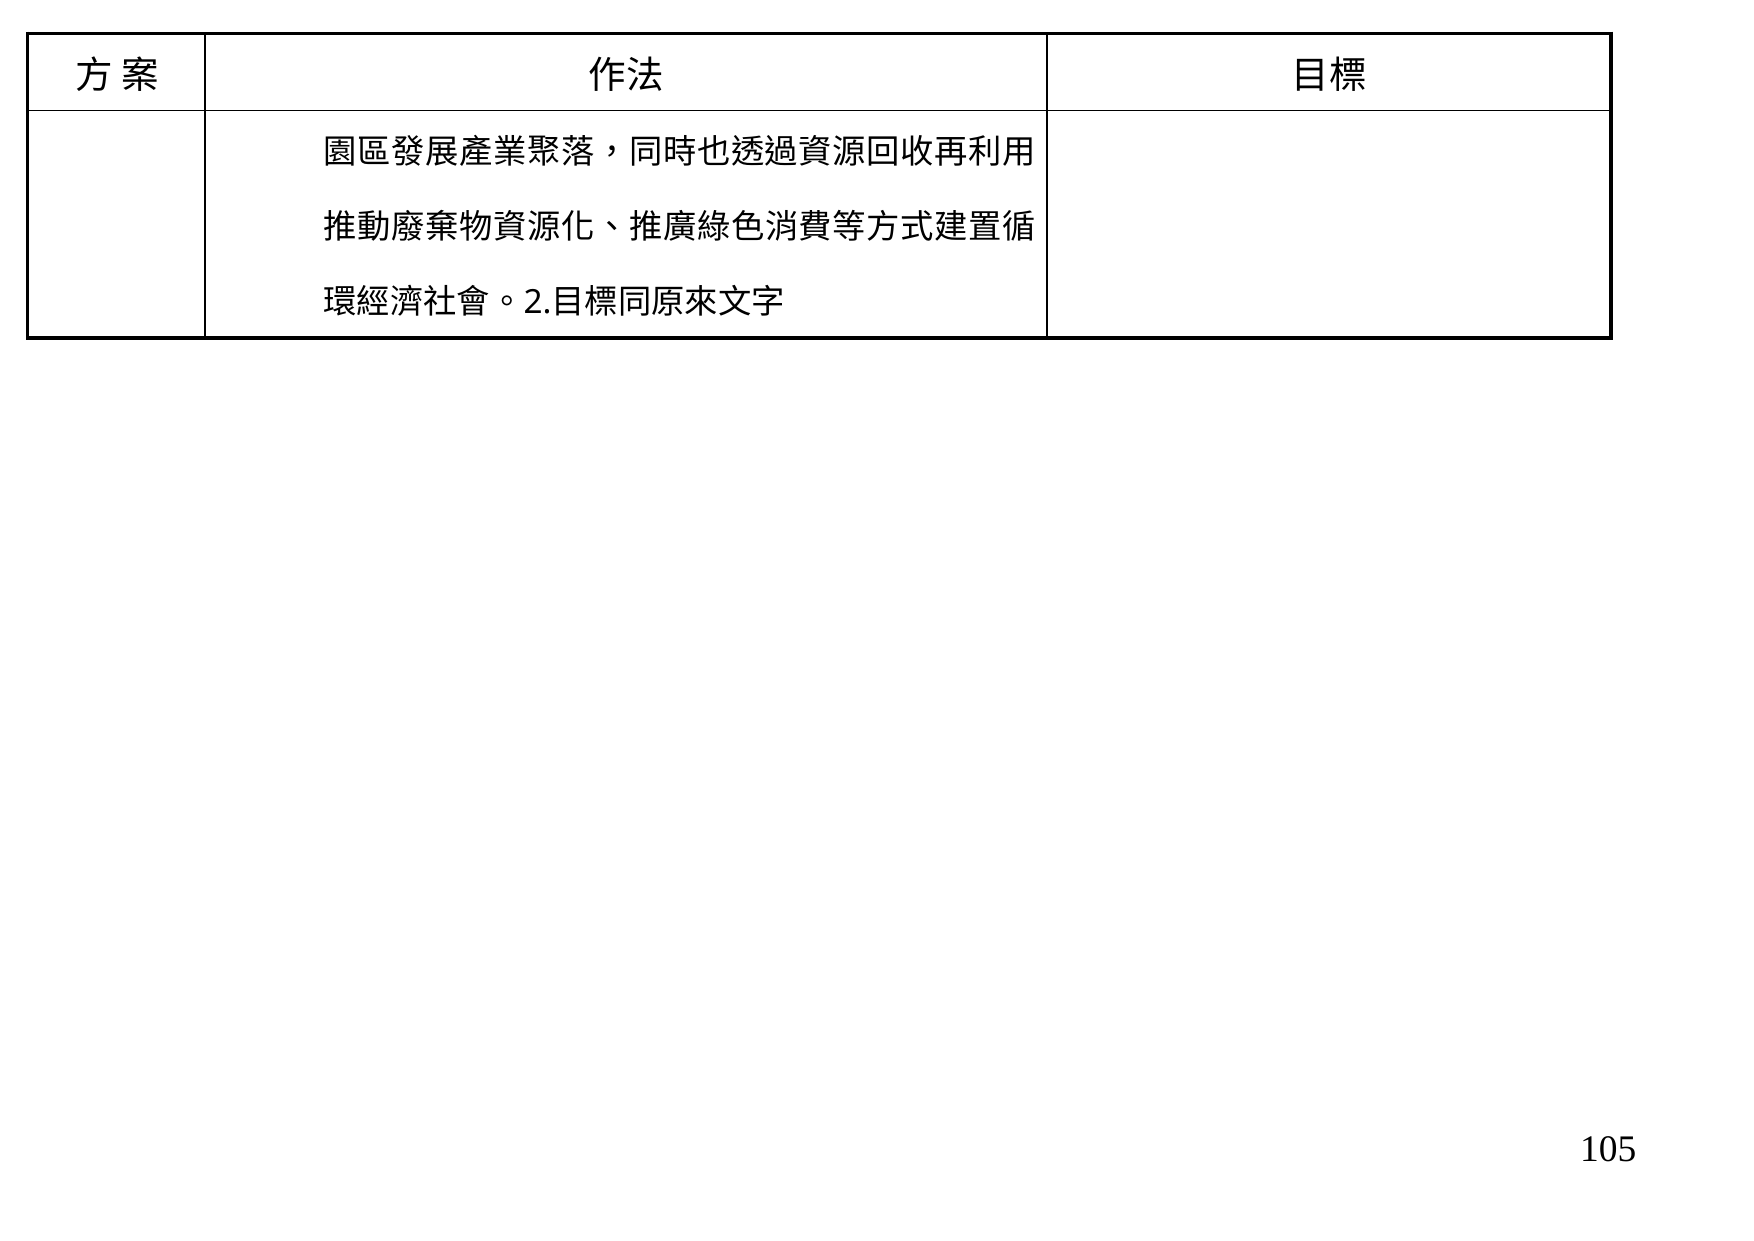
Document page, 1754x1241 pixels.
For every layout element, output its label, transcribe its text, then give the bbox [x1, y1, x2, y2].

table_cell [1048, 111, 1609, 336]
table_header 方 案 [29, 35, 204, 110]
table_header 作法 [206, 35, 1046, 110]
table_cell [29, 111, 204, 336]
table_header 目標 [1048, 35, 1609, 110]
table_cell 園區發展產業聚落，同時也透過資源回收再利用推動廢棄物資源化、推廣綠色消費等方式建置循環經濟社會。2.目標同原來文字 [206, 111, 1046, 336]
